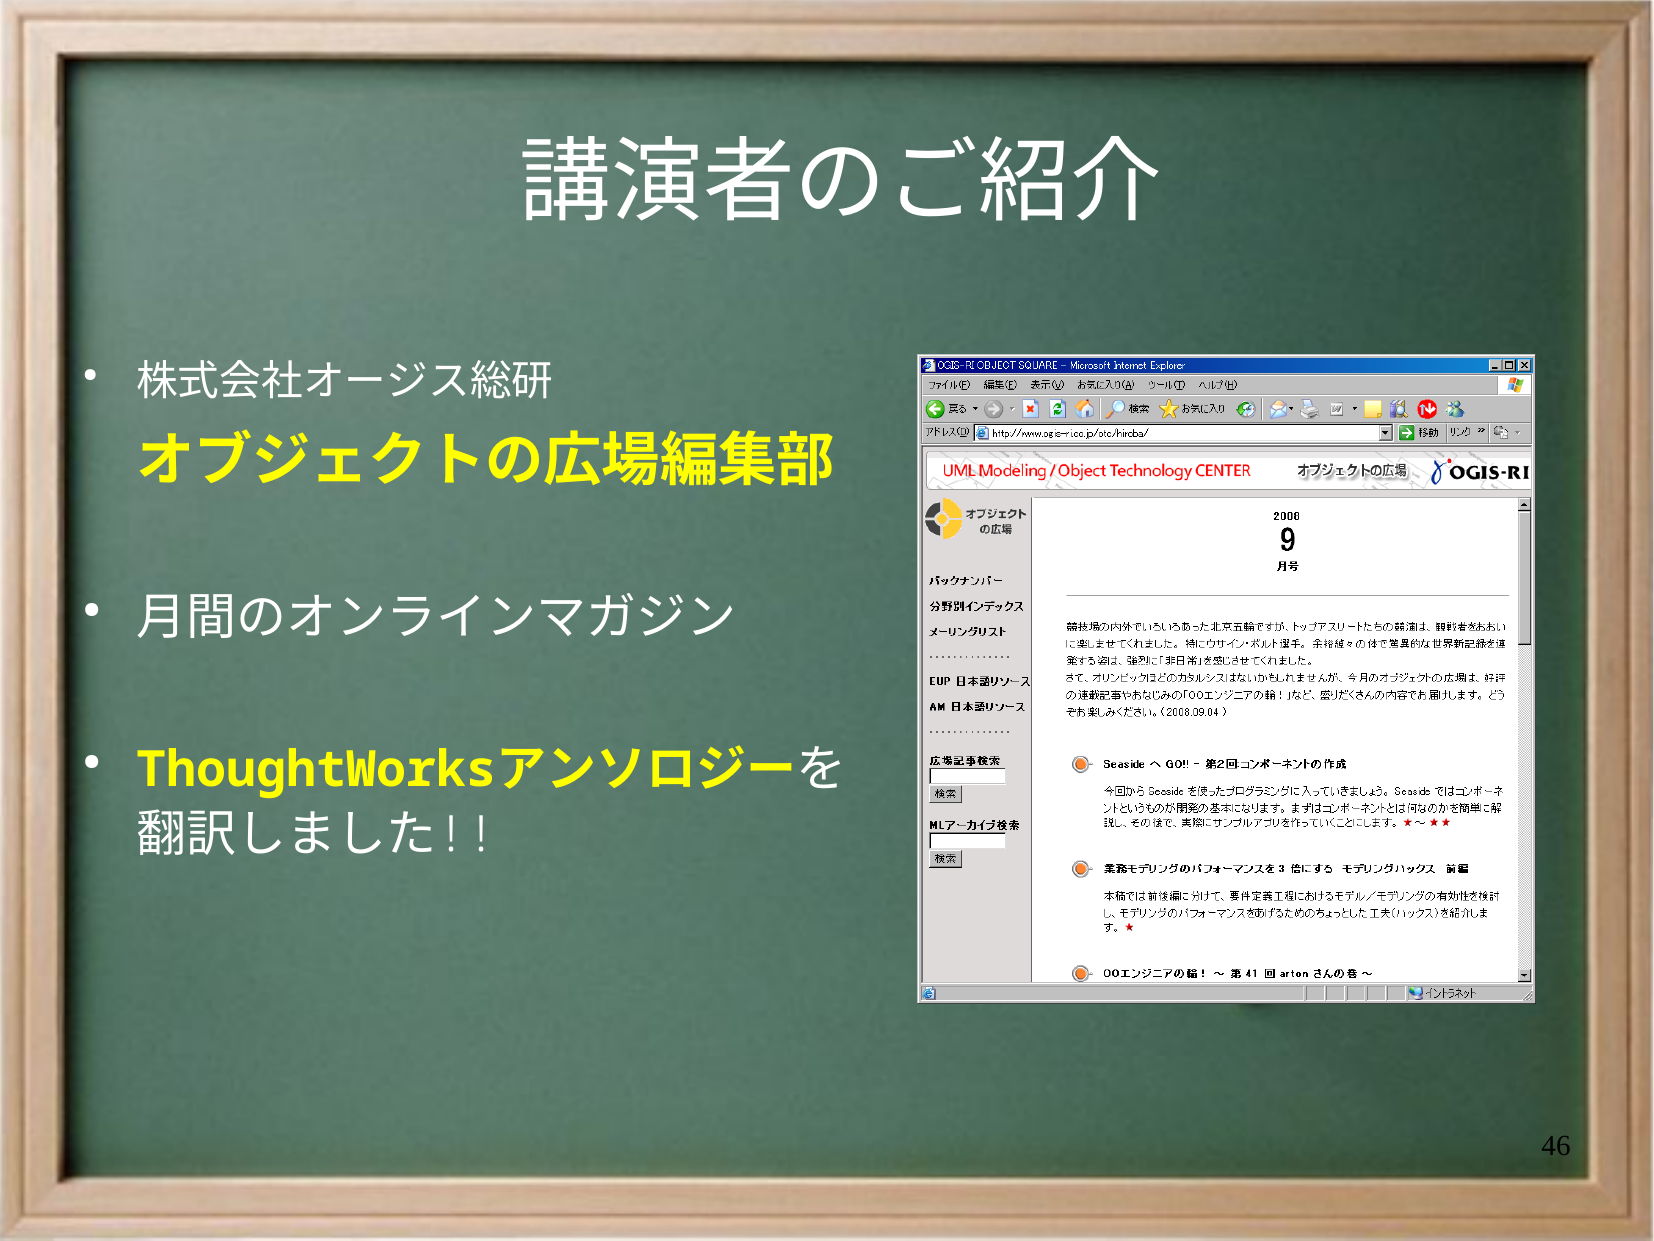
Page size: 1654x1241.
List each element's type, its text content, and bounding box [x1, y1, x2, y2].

picture [0, 0, 1654, 1241]
list 株式会社オージス総研 オブジェクトの広場編集部 月間のオンラインマガジン ThoughtWorksアンソロジーを 翻訳しました!! [50, 344, 872, 903]
title 講演者のご紹介 [82, 44, 1599, 304]
